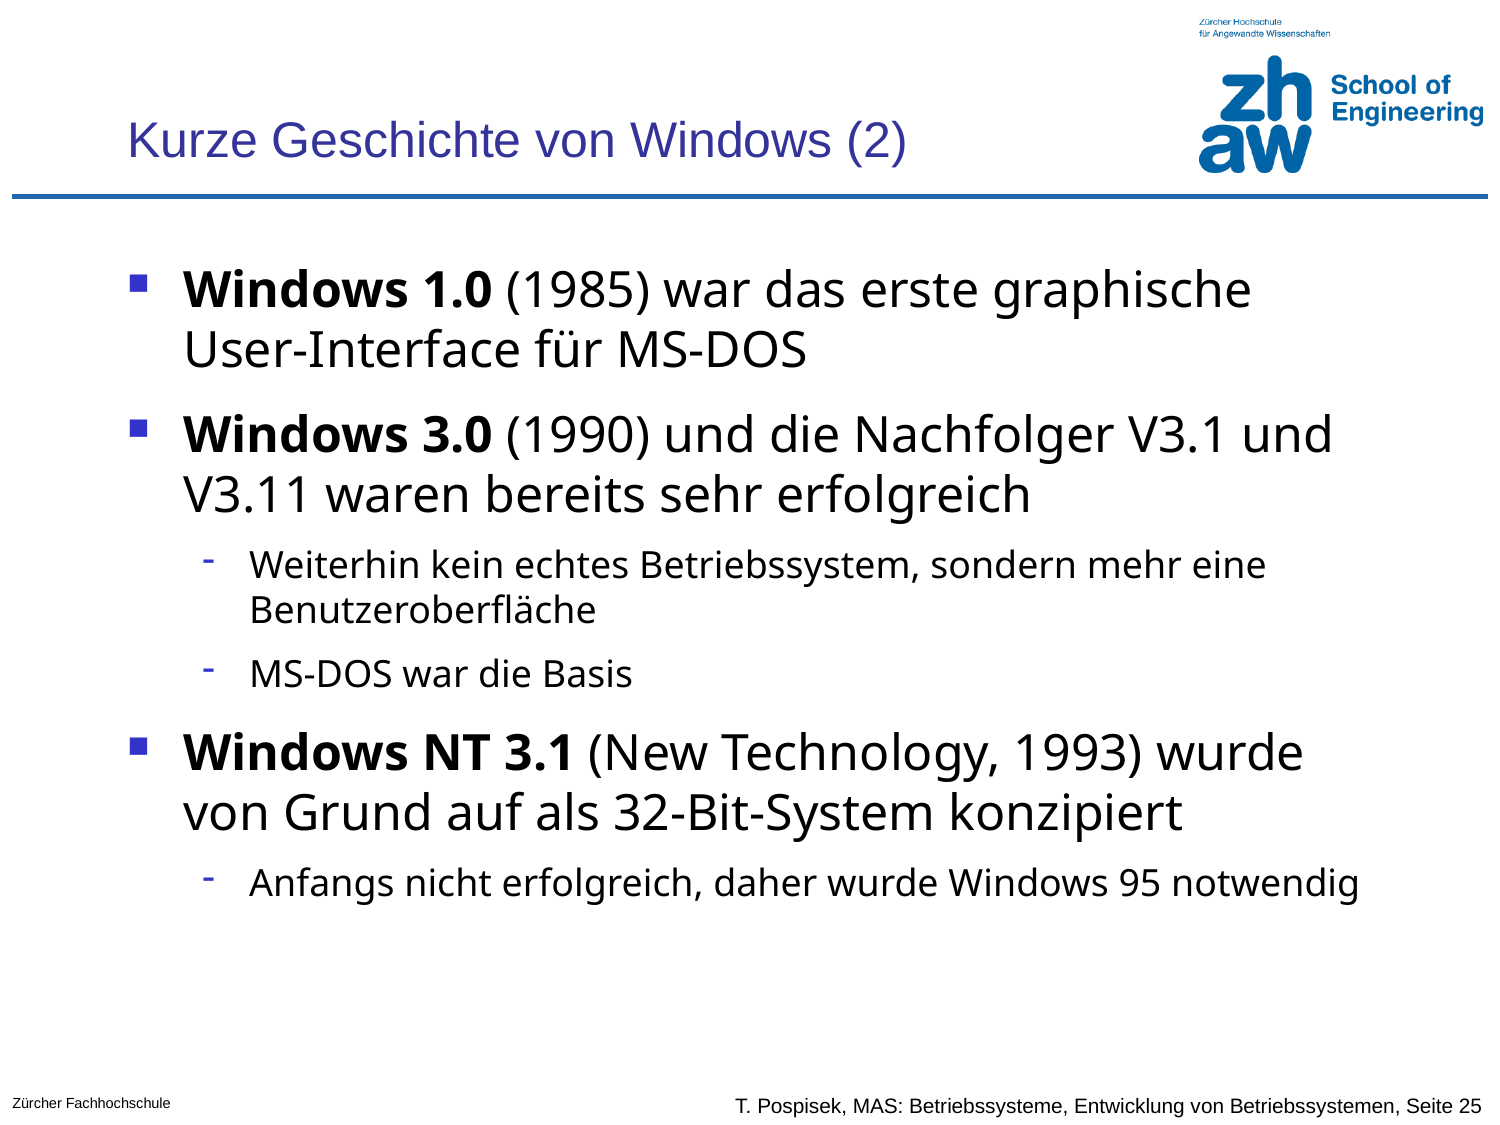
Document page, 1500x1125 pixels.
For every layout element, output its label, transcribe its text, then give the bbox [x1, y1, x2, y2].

list Windows 1.0 (1985) war das erste graphische User-Interface für MS-DOS Windows 3.0 (1990) und die Nachfolger V3.1 und V3.11 waren bereits sehr erfolgreich Weiterhin kein echtes Betriebssystem, sondern mehr eine Benutzeroberfläche MS-DOS war die Basis Windows NT 3.1 (New Technology, 1993) wurde von Grund auf als 32-Bit-System konzipiert Anfangs nicht erfolgreich, daher wurde Windows 95 notwendig [112, 249, 1388, 1013]
picture [1199, 19, 1483, 173]
title Kurze Geschichte von Windows (2) [112, 50, 1391, 175]
